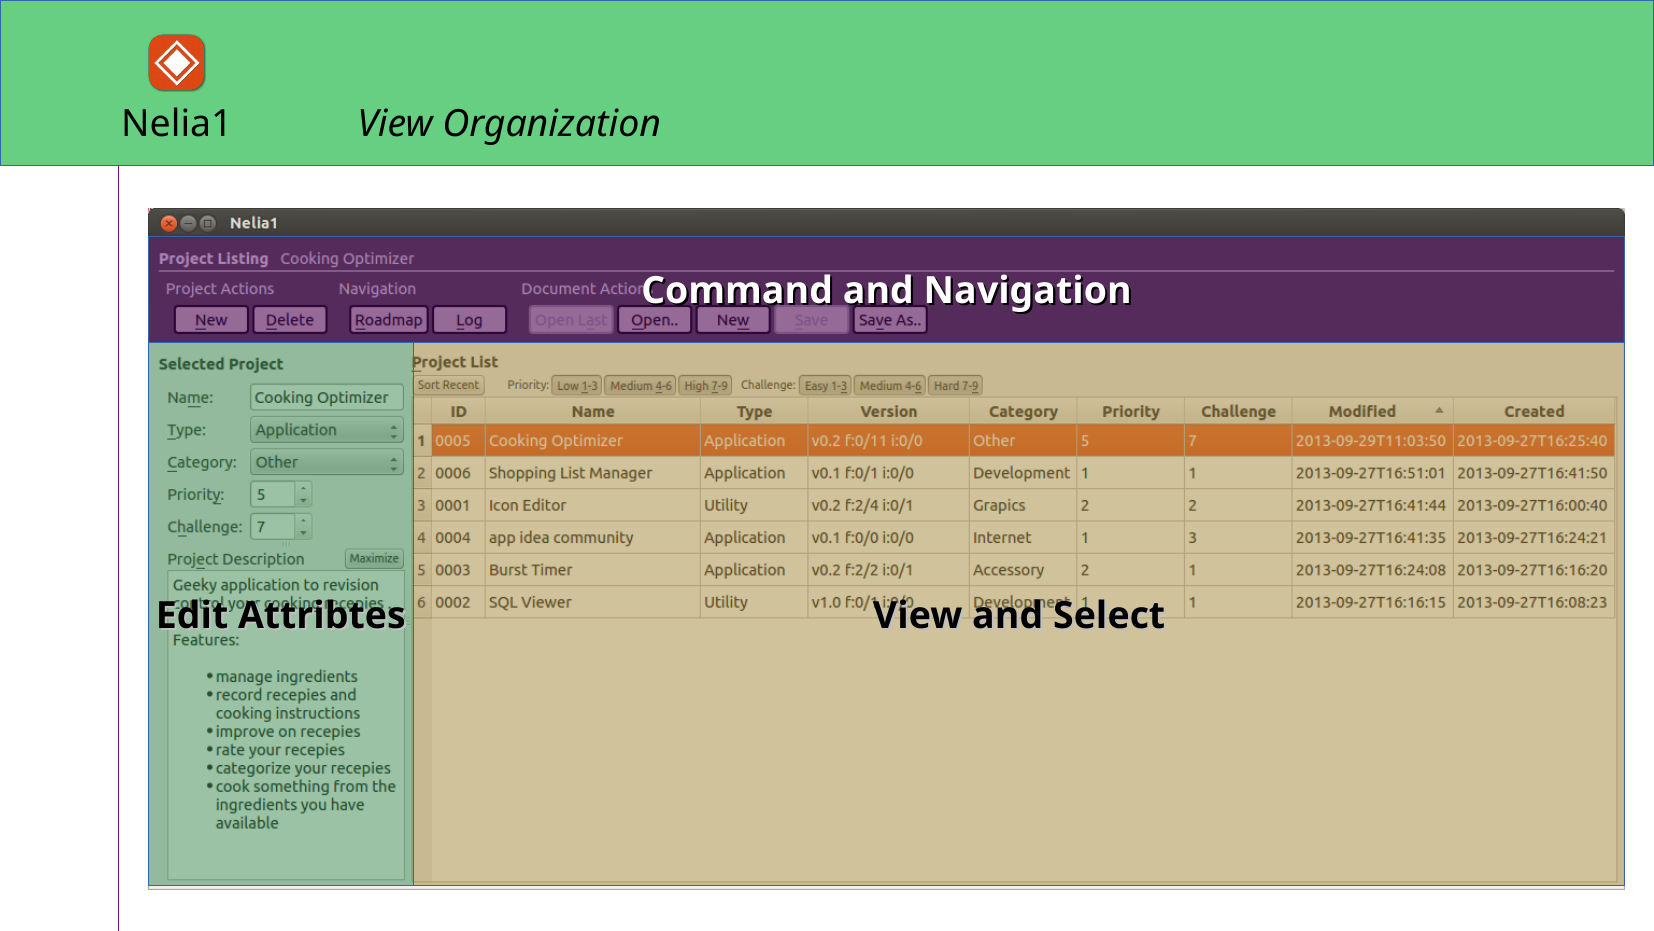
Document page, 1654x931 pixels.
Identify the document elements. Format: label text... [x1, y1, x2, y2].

text_box Nelia1 [106, 88, 245, 146]
picture [148, 886, 1625, 890]
text_box View and Select [413, 342, 1625, 886]
text_box Command and Navigation [148, 236, 1625, 342]
text_box [0, 0, 1654, 166]
picture [148, 208, 1625, 236]
text_box Edit Attribtes [148, 342, 413, 886]
text_box View Organization [342, 88, 678, 146]
picture [146, 32, 206, 88]
